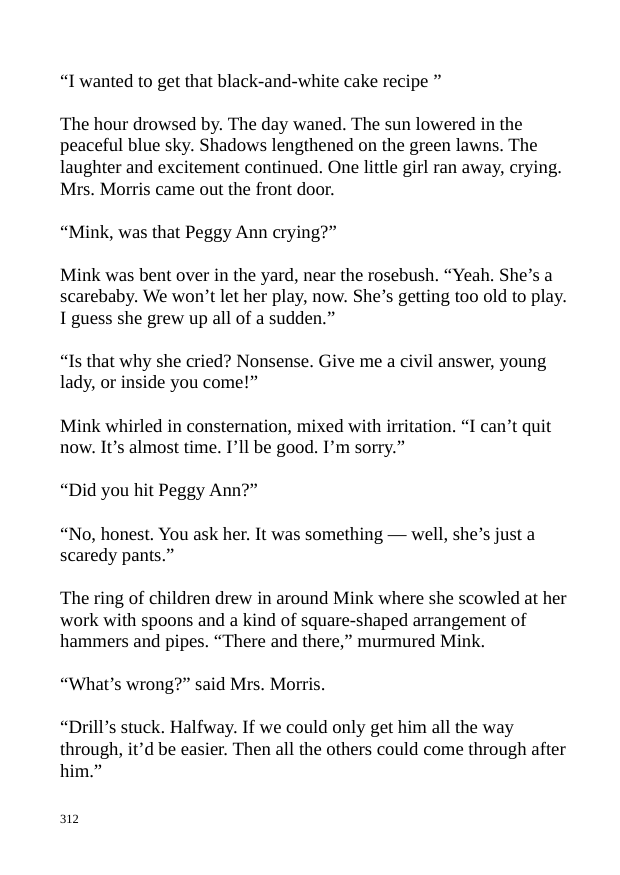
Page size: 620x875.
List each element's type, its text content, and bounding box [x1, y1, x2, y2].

text “I wanted to get that black-and-white cake recipe ” The hour drowsed by. The day waned. The sun lowered in the peaceful blue sky. Shadows lengthened on the green lawns. The laughter and excitement continued. One little girl ran away, crying. Mrs. Morris came out the front door. “Mink, was that Peggy Ann crying?” Mink was bent over in the yard, near the rosebush. “Yeah. She’s a scarebaby. We won’t let her play, now. She’s getting too old to play. I guess she grew up all of a sudden.” “Is that why she cried? Nonsense. Give me a civil answer, young lady, or inside you come!” Mink whirled in consternation, mixed with irritation. “I can’t quit now. It’s almost time. I’ll be good. I’m sorry.” “Did you hit Peggy Ann?” “No, honest. You ask her. It was something — well, she’s just a scaredy pants.” The ring of children drew in around Mink where she scowled at her work with spoons and a kind of square-shaped arrangement of hammers and pipes. “There and there,” murmured Mink. “What’s wrong?” said Mrs. Morris. “Drill’s stuck. Halfway. If we could only get him all the way through, it’d be easier. Then all the others could come through after him.” [60, 48, 571, 781]
